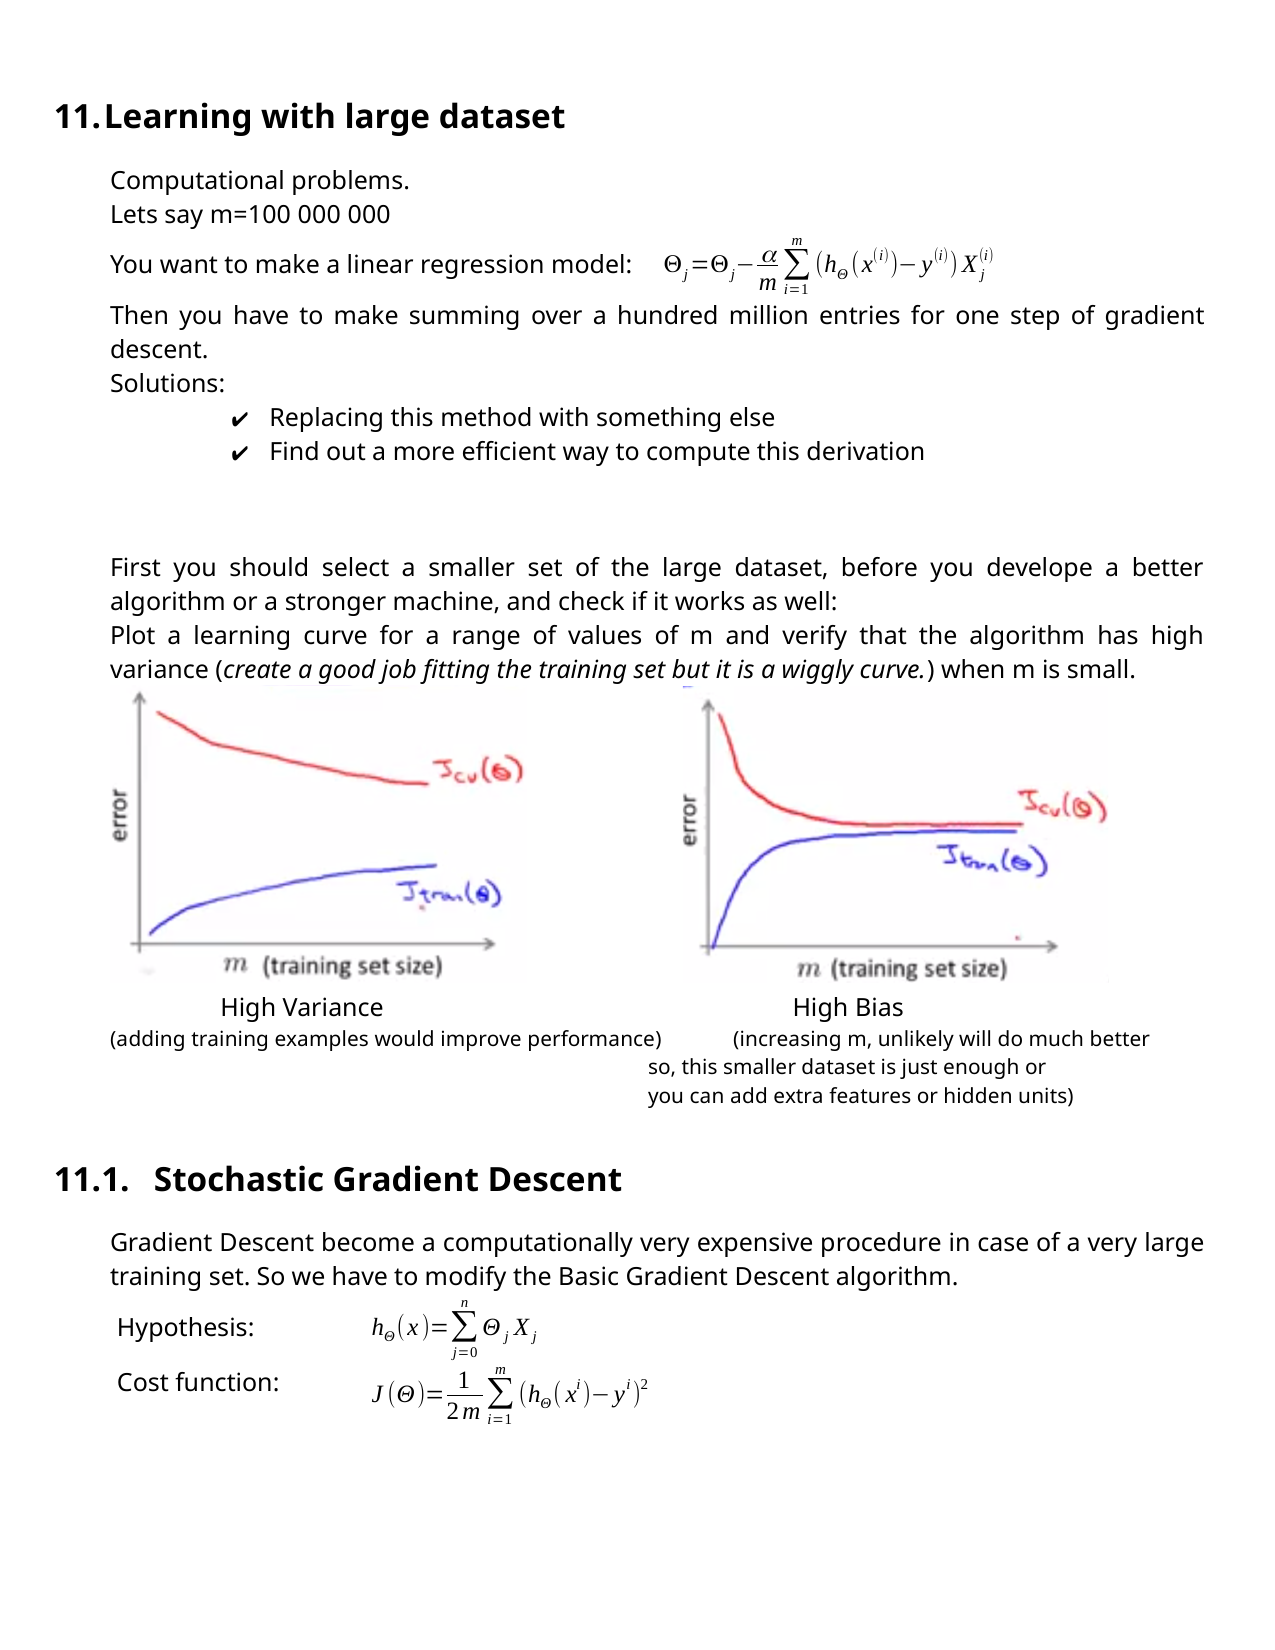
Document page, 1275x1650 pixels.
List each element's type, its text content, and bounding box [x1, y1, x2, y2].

subtitle Learning with large dataset [53, 93, 1206, 139]
text First you should select a smaller set of the large dataset, before you develope a better algorithm or a stronger machine, and check if it works as well: [110, 550, 1206, 618]
text Lets say m=100 000 000 [110, 197, 1206, 231]
list Replacing this method with something else [232, 400, 1206, 434]
text Then you have to make summing over a hundred million entries for one step of gradient descent. [110, 298, 1206, 366]
text Gradient Descent become a computationally very expensive procedure in case of a very large training set. So we have to modify the Basic Gradient Descent algorithm. [110, 1225, 1206, 1293]
text High Variance High Bias [110, 990, 1206, 1024]
text Computational problems. [110, 163, 1206, 197]
text you can add extra features or hidden units) [110, 1081, 1206, 1109]
text (adding training examples would improve performance) (increasing m, unlikely will do much better [110, 1024, 1206, 1052]
text You want to make a linear regression model: [110, 231, 1206, 298]
list Find out a more efficient way to compute this derivation [232, 434, 1206, 468]
picture [682, 686, 1109, 983]
text Solutions: [110, 366, 1206, 400]
picture [109, 685, 527, 983]
text Cost function: [102, 1360, 1206, 1428]
text Hypothesis: [102, 1293, 1206, 1360]
text so, this smaller dataset is just enough or [110, 1052, 1206, 1081]
subtitle Stochastic Gradient Descent [53, 1155, 1206, 1201]
text Plot a learning curve for a range of values of m and verify that the algorithm has high variance (create a good job fitting the training set but it is a wiggly curve.) when m is small. [110, 618, 1206, 686]
